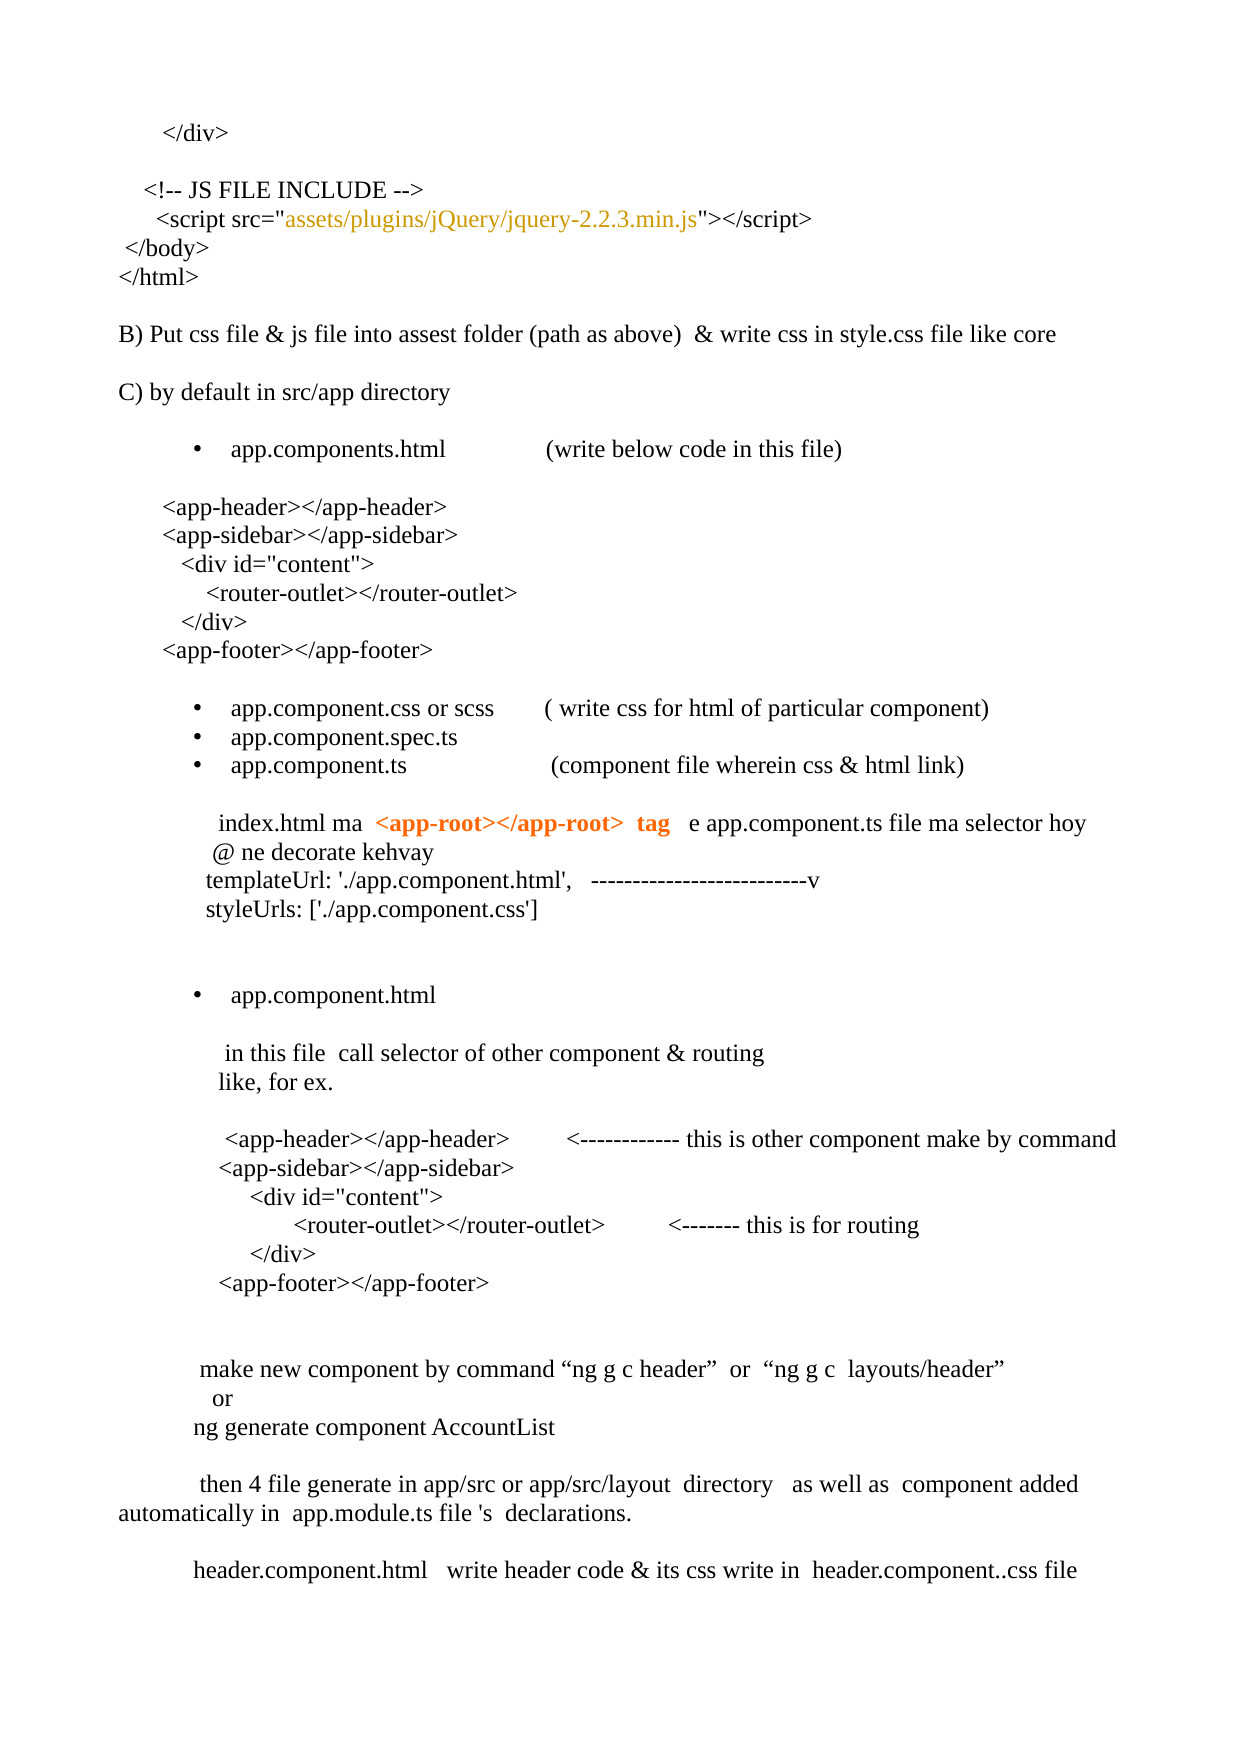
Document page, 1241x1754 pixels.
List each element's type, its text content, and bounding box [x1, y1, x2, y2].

text C) by default in src/app directory [118, 377, 1122, 406]
text <app-sidebar></app-sidebar> [118, 1153, 1122, 1182]
list app.component.html [193, 981, 1122, 1009]
text like, for ex. [118, 1067, 1122, 1096]
text <app-footer></app-footer> [118, 636, 1122, 664]
text <app-footer></app-footer> [118, 1268, 1122, 1297]
text ng generate component AccountList [118, 1412, 1122, 1441]
text then 4 file generate in app/src or app/src/layout directory as well as component added automatically in app.module.ts file 's declarations. [118, 1469, 1122, 1527]
text </div> [118, 118, 1122, 147]
text make new component by command “ng g c header” or “ng g c layouts/header” [118, 1354, 1122, 1383]
text in this file call selector of other component & routing [118, 1038, 1122, 1067]
text <div id="content"> [118, 549, 1122, 578]
text <app-sidebar></app-sidebar> [118, 521, 1122, 549]
text index.html ma <app-root></app-root> tag e app.component.ts file ma selector hoy [118, 808, 1122, 837]
text B) Put css file & js file into assest folder (path as above) & write css in style.css file like core [118, 319, 1122, 348]
text <app-header></app-header> [118, 492, 1122, 521]
text or [118, 1383, 1122, 1412]
text @ ne decorate kehvay [118, 837, 1122, 866]
text <router-outlet></router-outlet> [118, 578, 1122, 607]
text styleUrls: ['./app.component.css'] [118, 894, 1122, 923]
text templateUrl: './app.component.html', --------------------------v [118, 866, 1122, 894]
text </div> [118, 1239, 1122, 1268]
text </div> [118, 607, 1122, 636]
text <script src="assets/plugins/jQuery/jquery-2.2.3.min.js"></script> [118, 204, 1122, 233]
list app.components.html (write below code in this file) [193, 434, 1122, 463]
text <router-outlet></router-outlet> <------- this is for routing [118, 1211, 1122, 1239]
text </html> [118, 262, 1122, 291]
list app.component.css or scss ( write css for html of particular component) [193, 693, 1122, 722]
list app.component.ts (component file wherein css & html link) [193, 751, 1122, 779]
text header.component.html write header code & its css write in header.component..css file [118, 1556, 1122, 1584]
list app.component.spec.ts [193, 722, 1122, 751]
text <!-- JS FILE INCLUDE --> [118, 176, 1122, 204]
text <app-header></app-header> <------------ this is other component make by command [118, 1124, 1122, 1153]
text <div id="content"> [118, 1182, 1122, 1211]
text </body> [118, 233, 1122, 262]
